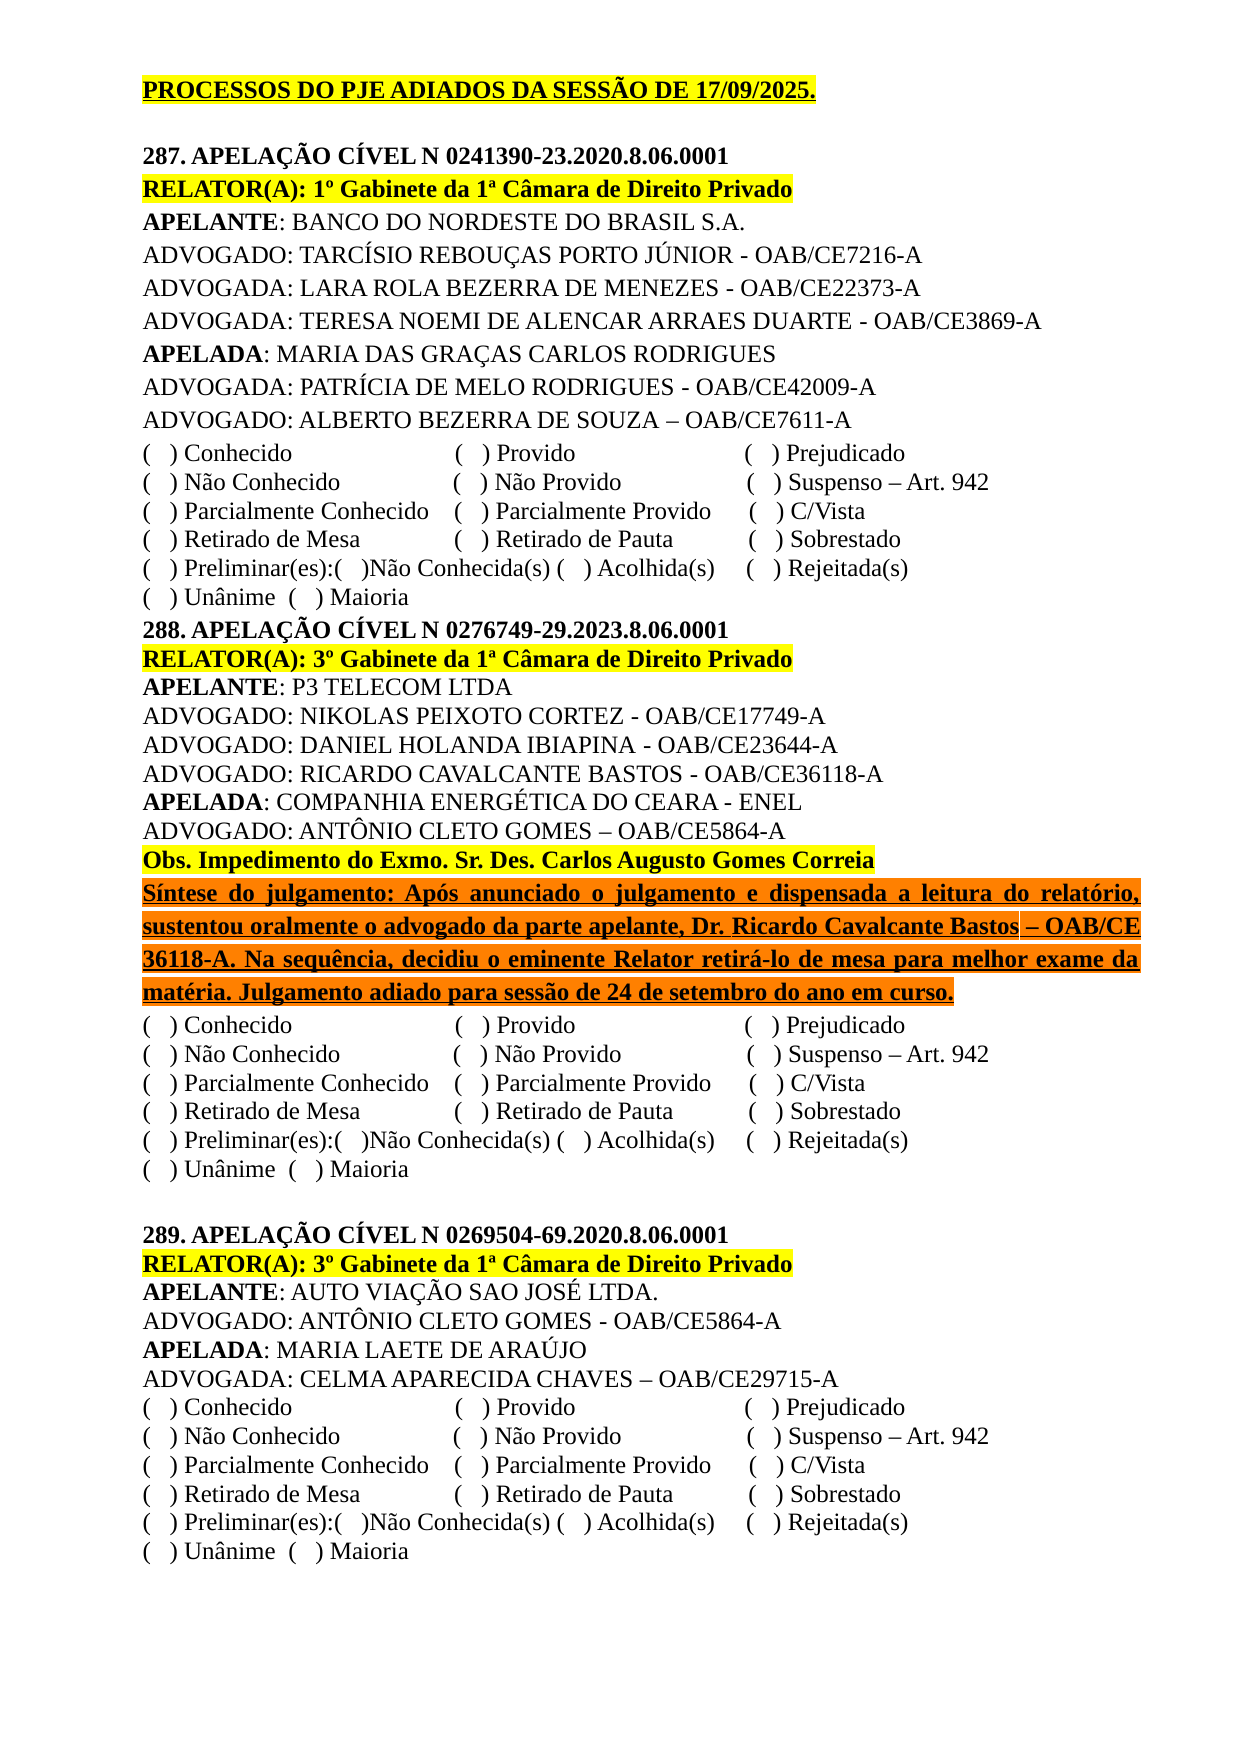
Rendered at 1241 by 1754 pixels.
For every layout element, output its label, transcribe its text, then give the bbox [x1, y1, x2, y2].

text ( ) Conhecido ( ) Provido ( ) Prejudicado [142, 1392, 1141, 1421]
text ( ) Unânime ( ) Maioria [142, 1154, 1141, 1183]
text ( ) Não Conhecido ( ) Não Provido ( ) Suspenso – Art. 942 [142, 1039, 1158, 1068]
text 289. APELAÇÃO CÍVEL N 0269504-69.2020.8.06.0001 RELATOR(A): 3º Gabinete da 1ª Câmara de Direito Privado APELANTE: AUTO VIAÇÃO SAO JOSÉ LTDA. ADVOGADO: ANTÔNIO CLETO GOMES - OAB/CE5864-A APELADA: MARIA LAETE DE ARAÚJO ADVOGADA: CELMA APARECIDA CHAVES – OAB/CE29715-A [142, 1220, 1141, 1392]
text ( ) Preliminar(es):( )Não Conhecida(s) ( ) Acolhida(s) ( ) Rejeitada(s) [142, 1125, 1158, 1154]
text ( ) Conhecido ( ) Provido ( ) Prejudicado [142, 1010, 1141, 1039]
text ( ) Unânime ( ) Maioria [142, 582, 1141, 611]
text 36118-A. Na sequência, decidiu o eminente Relator retirá-lo de mesa para melhor exame da matéria. Julgamento adiado para sessão de 24 de setembro do ano em curso. [142, 937, 1141, 1006]
text ( ) Parcialmente Conhecido ( ) Parcialmente Provido ( ) C/Vista [142, 1068, 1158, 1096]
text ( ) Retirado de Mesa ( ) Retirado de Pauta ( ) Sobrestado [142, 1096, 1158, 1125]
text sustentou oralmente o advogado da parte apelante, Dr. Ricardo Cavalcante Bastos – OAB/CE [142, 904, 1141, 936]
text ( ) Preliminar(es):( )Não Conhecida(s) ( ) Acolhida(s) ( ) Rejeitada(s) [142, 553, 1158, 582]
text ( ) Unânime ( ) Maioria [142, 1536, 1141, 1565]
text ( ) Parcialmente Conhecido ( ) Parcialmente Provido ( ) C/Vista [142, 496, 1158, 524]
text ( ) Não Conhecido ( ) Não Provido ( ) Suspenso – Art. 942 [142, 1421, 1158, 1450]
text ( ) Preliminar(es):( )Não Conhecida(s) ( ) Acolhida(s) ( ) Rejeitada(s) [142, 1507, 1158, 1536]
text PROCESSOS DO PJE ADIADOS DA SESSÃO DE 17/09/2025. [142, 75, 1141, 104]
text ( ) Não Conhecido ( ) Não Provido ( ) Suspenso – Art. 942 [142, 467, 1158, 496]
text ( ) Parcialmente Conhecido ( ) Parcialmente Provido ( ) C/Vista [142, 1450, 1158, 1479]
text ( ) Conhecido ( ) Provido ( ) Prejudicado [142, 438, 1141, 467]
text 288. APELAÇÃO CÍVEL N 0276749-29.2023.8.06.0001 RELATOR(A): 3º Gabinete da 1ª Câmara de Direito Privado APELANTE: P3 TELECOM LTDA ADVOGADO: NIKOLAS PEIXOTO CORTEZ - OAB/CE17749-A ADVOGADO: DANIEL HOLANDA IBIAPINA - OAB/CE23644-A ADVOGADO: RICARDO CAVALCANTE BASTOS - OAB/CE36118-A APELADA: COMPANHIA ENERGÉTICA DO CEARA - ENEL ADVOGADO: ANTÔNIO CLETO GOMES – OAB/CE5864-A [142, 615, 1141, 845]
text ( ) Retirado de Mesa ( ) Retirado de Pauta ( ) Sobrestado [142, 524, 1158, 553]
text 287. APELAÇÃO CÍVEL N 0241390-23.2020.8.06.0001 RELATOR(A): 1º Gabinete da 1ª Câmara de Direito Privado APELANTE: BANCO DO NORDESTE DO BRASIL S.A. ADVOGADO: TARCÍSIO REBOUÇAS PORTO JÚNIOR - OAB/CE7216-A ADVOGADA: LARA ROLA BEZERRA DE MENEZES - OAB/CE22373-A ADVOGADA: TERESA NOEMI DE ALENCAR ARRAES DUARTE - OAB/CE3869-A APELADA: MARIA DAS GRAÇAS CARLOS RODRIGUES ADVOGADA: PATRÍCIA DE MELO RODRIGUES - OAB/CE42009-A ADVOGADO: ALBERTO BEZERRA DE SOUZA – OAB/CE7611-A [142, 141, 1141, 434]
text ( ) Retirado de Mesa ( ) Retirado de Pauta ( ) Sobrestado [142, 1479, 1158, 1507]
text Síntese do julgamento: Após anunciado o julgamento e dispensada a leitura do relatório, [142, 878, 1141, 903]
text Obs. Impedimento do Exmo. Sr. Des. Carlos Augusto Gomes Correia [142, 845, 1141, 874]
